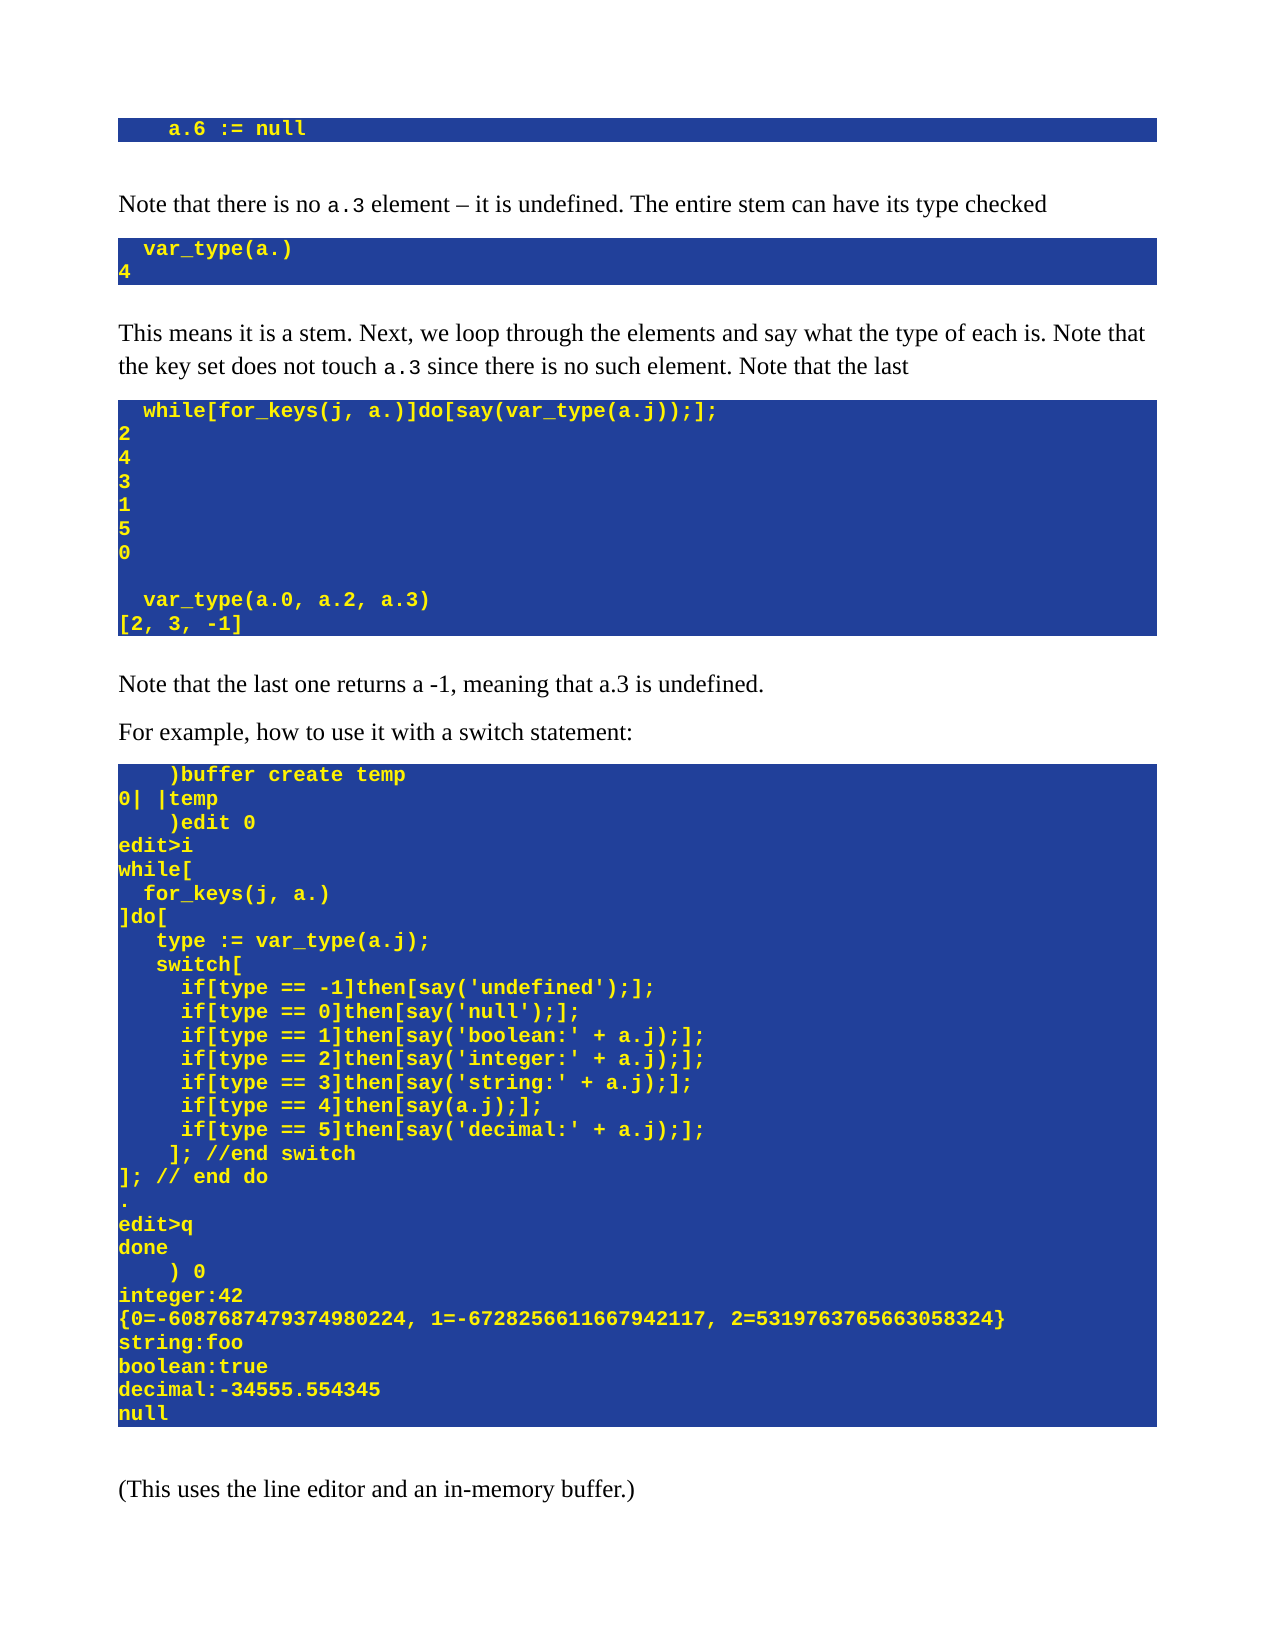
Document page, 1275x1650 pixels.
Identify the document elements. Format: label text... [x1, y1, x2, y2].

text edit>i [118, 835, 1157, 859]
text 4 [118, 262, 1157, 285]
text string:foo [118, 1332, 1157, 1356]
text ]; // end do [118, 1166, 1157, 1190]
text )edit 0 [118, 812, 1157, 835]
text for_keys(j, a.) [118, 883, 1157, 906]
text )buffer create temp [118, 764, 1157, 788]
text 3 [118, 471, 1157, 494]
text . [118, 1190, 1157, 1214]
text edit>q [118, 1214, 1157, 1237]
text 2 [118, 423, 1157, 447]
text ]; //end switch [118, 1143, 1157, 1166]
text decimal:-34555.554345 [118, 1379, 1157, 1403]
text For example, how to use it with a switch statement: [118, 717, 1157, 746]
text var_type(a.0, a.2, a.3) [118, 589, 1157, 613]
text if[type == -1]then[say('undefined');]; [118, 977, 1157, 1001]
text ]do[ [118, 906, 1157, 930]
text {0=-6087687479374980224, 1=-6728256611667942117, 2=5319763765663058324} [118, 1308, 1157, 1332]
text done [118, 1237, 1157, 1261]
text ) 0 [118, 1261, 1157, 1285]
text if[type == 4]then[say(a.j);]; [118, 1096, 1157, 1119]
text while[ [118, 859, 1157, 883]
text 4 [118, 447, 1157, 471]
text if[type == 1]then[say('boolean:' + a.j);]; [118, 1024, 1157, 1048]
text while[for_keys(j, a.)]do[say(var_type(a.j));]; [118, 400, 1157, 423]
text integer:42 [118, 1285, 1157, 1308]
text Note that the last one returns a -1, meaning that a.3 is undefined. [118, 636, 1157, 698]
text [2, 3, -1] [118, 613, 1157, 636]
text 0| |temp [118, 788, 1157, 812]
text if[type == 2]then[say('integer:' + a.j);]; [118, 1048, 1157, 1072]
text var_type(a.) [118, 238, 1157, 262]
text (This uses the line editor and an in-memory buffer.) [118, 1474, 1157, 1503]
text if[type == 0]then[say('null');]; [118, 1001, 1157, 1024]
text 0 [118, 542, 1157, 565]
text This means it is a stem. Next, we loop through the elements and say what the type of each is. Note that the key set does not touch a.3 since there is no such element. Note that the last [118, 285, 1157, 381]
text if[type == 5]then[say('decimal:' + a.j);]; [118, 1119, 1157, 1143]
text boolean:true [118, 1356, 1157, 1379]
text Note that there is no a.3 element – it is undefined. The entire stem can have its type checked [118, 189, 1157, 219]
text if[type == 3]then[say('string:' + a.j);]; [118, 1072, 1157, 1096]
text a.6 := null [118, 118, 1157, 142]
text null [118, 1403, 1157, 1427]
text 1 [118, 494, 1157, 518]
text 5 [118, 518, 1157, 542]
text type := var_type(a.j); [118, 930, 1157, 954]
text switch[ [118, 954, 1157, 977]
